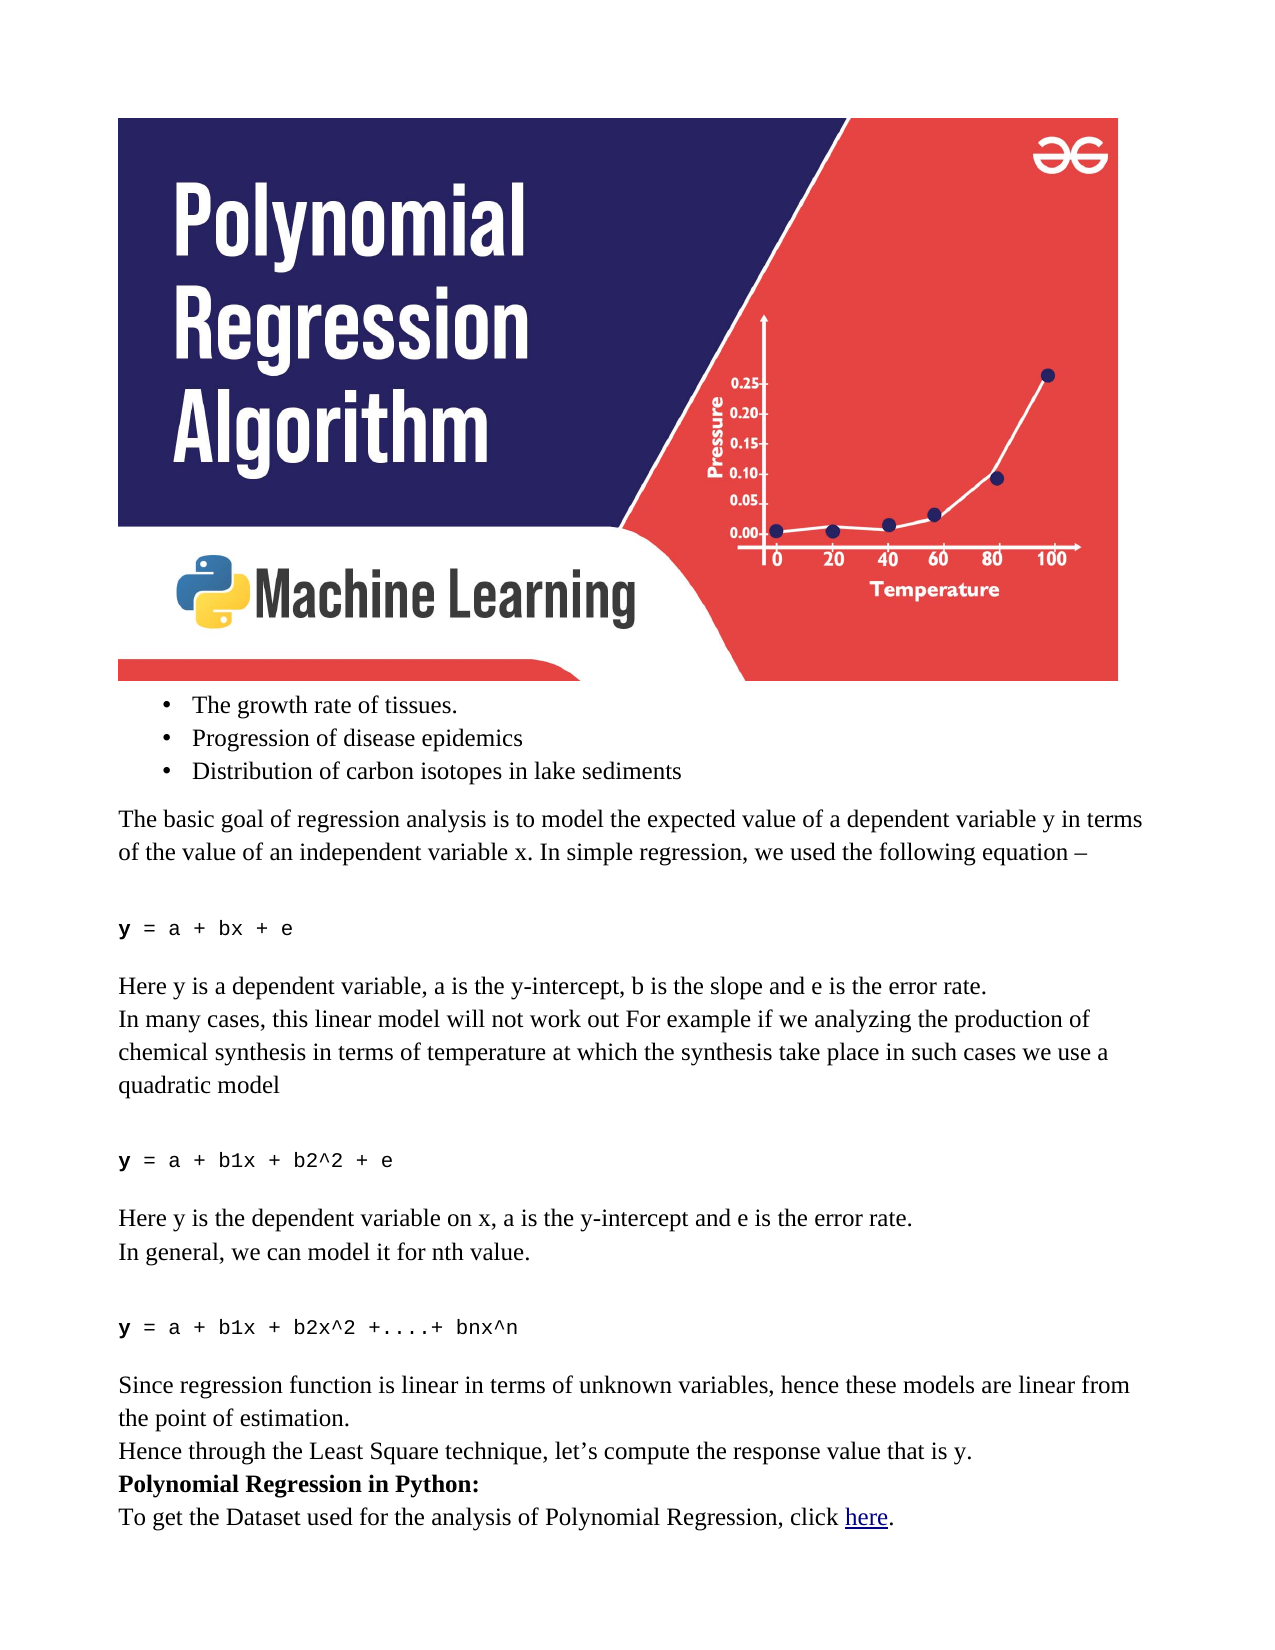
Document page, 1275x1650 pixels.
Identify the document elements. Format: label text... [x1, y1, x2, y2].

list The growth rate of tissues. [162, 690, 1157, 719]
picture [118, 118, 1119, 681]
text The basic goal of regression analysis is to model the expected value of a dependent variable y in terms of the value of an independent variable x. In simple regression, we used the following equation – [118, 804, 1157, 899]
text y = a + b1x + b2^2 + e [118, 1150, 1157, 1174]
text Here y is a dependent variable, a is the y-intercept, b is the slope and e is the error rate. In many cases, this linear model will not work out For example if we analyzing the production of chemical synthesis in terms of temperature at which the synthesis take place in such cases we use a quadratic model [118, 971, 1157, 1132]
text y = a + bx + e [118, 918, 1157, 941]
text Since regression function is linear in terms of unknown variables, hence these models are linear from the point of estimation. Hence through the Least Square technique, let’s compute the response value that is y. Polynomial Regression in Python: To get the Dataset used for the analysis of Polynomial Regression, click here. [118, 1370, 1157, 1531]
text Here y is the dependent variable on x, a is the y-intercept and e is the error rate. In general, we can model it for nth value. [118, 1203, 1157, 1298]
list Progression of disease epidemics [162, 723, 1157, 752]
list Distribution of carbon isotopes in lake sediments [162, 756, 1157, 785]
text y = a + b1x + b2x^2 +....+ bnx^n [118, 1317, 1157, 1341]
